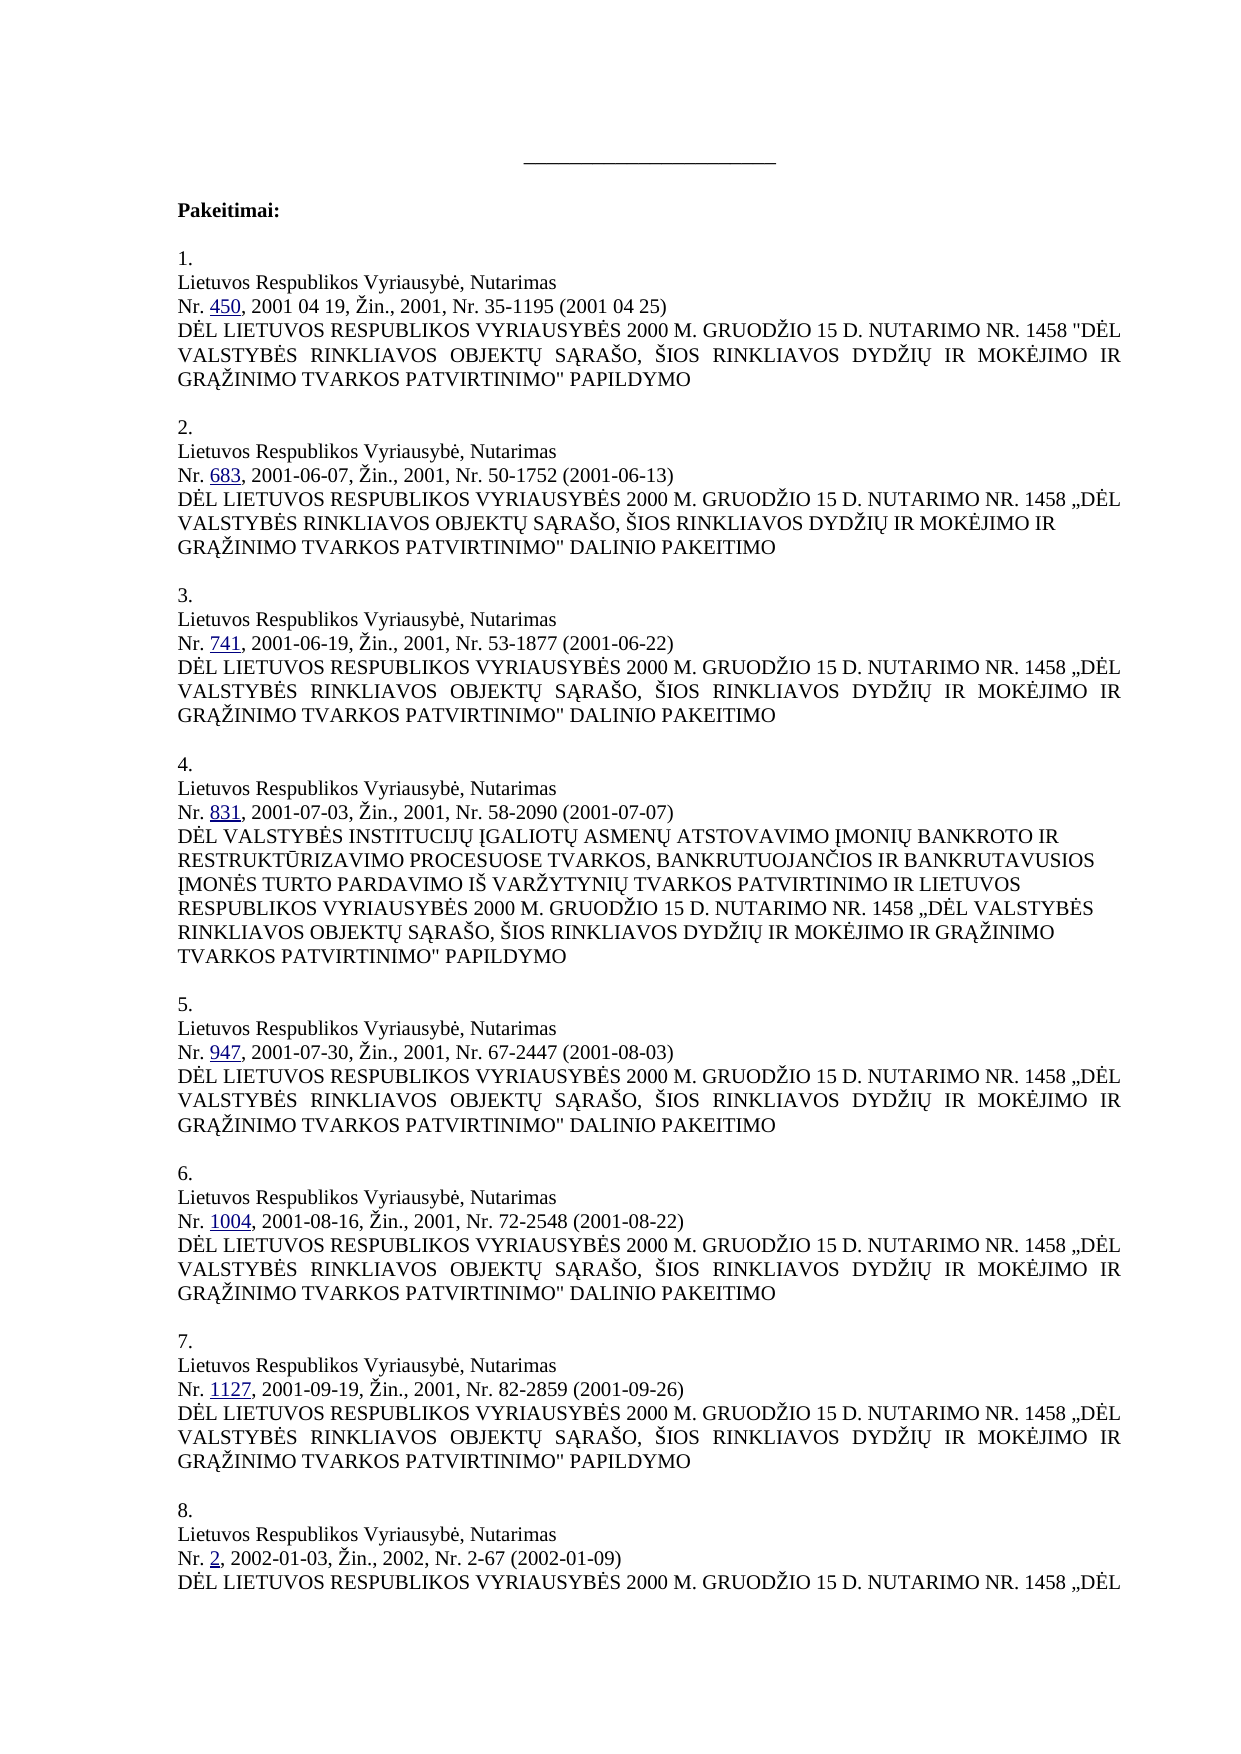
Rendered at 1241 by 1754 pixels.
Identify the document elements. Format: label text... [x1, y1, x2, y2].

text Pakeitimai: [177, 198, 1122, 222]
text DĖL LIETUVOS RESPUBLIKOS VYRIAUSYBĖS 2000 M. GRUODŽIO 15 D. NUTARIMO NR. 1458 "DĖL VALSTYBĖS RINKLIAVOS OBJEKTŲ SĄRAŠO, ŠIOS RINKLIAVOS DYDŽIŲ IR MOKĖJIMO IR GRĄŽINIMO TVARKOS PATVIRTINIMO" PAPILDYMO [177, 318, 1122, 391]
text 5. [177, 992, 1122, 1016]
text Nr. 831, 2001-07-03, Žin., 2001, Nr. 58-2090 (2001-07-07) [177, 800, 1122, 824]
text 3. [177, 583, 1122, 607]
text Nr. 2, 2002-01-03, Žin., 2002, Nr. 2-67 (2002-01-09) [177, 1546, 1122, 1570]
text DĖL LIETUVOS RESPUBLIKOS VYRIAUSYBĖS 2000 M. GRUODŽIO 15 D. NUTARIMO NR. 1458 „DĖL VALSTYBĖS RINKLIAVOS OBJEKTŲ SĄRAŠO, ŠIOS RINKLIAVOS DYDŽIŲ IR MOKĖJIMO IR GRĄŽINIMO TVARKOS PATVIRTINIMO" DALINIO PAKEITIMO [177, 1064, 1122, 1137]
text Lietuvos Respublikos Vyriausybė, Nutarimas [177, 439, 1122, 463]
text Lietuvos Respublikos Vyriausybė, Nutarimas [177, 607, 1122, 631]
text Lietuvos Respublikos Vyriausybė, Nutarimas [177, 1185, 1122, 1209]
text 8. [177, 1497, 1122, 1522]
text 6. [177, 1161, 1122, 1185]
text Lietuvos Respublikos Vyriausybė, Nutarimas [177, 1016, 1122, 1040]
text Nr. 1127, 2001-09-19, Žin., 2001, Nr. 82-2859 (2001-09-26) [177, 1377, 1122, 1401]
text DĖL LIETUVOS RESPUBLIKOS VYRIAUSYBĖS 2000 M. GRUODŽIO 15 D. NUTARIMO NR. 1458 „DĖL VALSTYBĖS RINKLIAVOS OBJEKTŲ SĄRAŠO, ŠIOS RINKLIAVOS DYDŽIŲ IR MOKĖJIMO IR GRĄŽINIMO TVARKOS PATVIRTINIMO" DALINIO PAKEITIMO [177, 655, 1122, 727]
text DĖL LIETUVOS RESPUBLIKOS VYRIAUSYBĖS 2000 M. GRUODŽIO 15 D. NUTARIMO NR. 1458 „DĖL VALSTYBĖS RINKLIAVOS OBJEKTŲ SĄRAŠO, ŠIOS RINKLIAVOS DYDŽIŲ IR MOKĖJIMO IR GRĄŽINIMO TVARKOS PATVIRTINIMO" DALINIO PAKEITIMO [177, 487, 1122, 559]
text Lietuvos Respublikos Vyriausybė, Nutarimas [177, 1353, 1122, 1377]
text 1. [177, 246, 1122, 270]
text 7. [177, 1329, 1122, 1353]
text –––––––––––––––––––––– [177, 148, 1122, 174]
text Nr. 1004, 2001-08-16, Žin., 2001, Nr. 72-2548 (2001-08-22) [177, 1209, 1122, 1233]
text Lietuvos Respublikos Vyriausybė, Nutarimas [177, 270, 1122, 294]
text Lietuvos Respublikos Vyriausybė, Nutarimas [177, 776, 1122, 800]
text 2. [177, 415, 1122, 439]
text DĖL LIETUVOS RESPUBLIKOS VYRIAUSYBĖS 2000 M. GRUODŽIO 15 D. NUTARIMO NR. 1458 „DĖL VALSTYBĖS RINKLIAVOS OBJEKTŲ SĄRAŠO, ŠIOS RINKLIAVOS DYDŽIŲ IR MOKĖJIMO IR GRĄŽINIMO TVARKOS PATVIRTINIMO" PAPILDYMO [177, 1401, 1122, 1473]
text DĖL LIETUVOS RESPUBLIKOS VYRIAUSYBĖS 2000 M. GRUODŽIO 15 D. NUTARIMO NR. 1458 „DĖL VALSTYBĖS RINKLIAVOS OBJEKTŲ SĄRAŠO, ŠIOS RINKLIAVOS DYDŽIŲ IR MOKĖJIMO IR GRĄŽINIMO TVARKOS PATVIRTINIMO" DALINIO PAKEITIMO [177, 1233, 1122, 1305]
text Nr. 741, 2001-06-19, Žin., 2001, Nr. 53-1877 (2001-06-22) [177, 631, 1122, 655]
text Lietuvos Respublikos Vyriausybė, Nutarimas [177, 1522, 1122, 1546]
text DĖL VALSTYBĖS INSTITUCIJŲ ĮGALIOTŲ ASMENŲ ATSTOVAVIMO ĮMONIŲ BANKROTO IR RESTRUKTŪRIZAVIMO PROCESUOSE TVARKOS, BANKRUTUOJANČIOS IR BANKRUTAVUSIOS ĮMONĖS TURTO PARDAVIMO IŠ VARŽYTYNIŲ TVARKOS PATVIRTINIMO IR LIETUVOS RESPUBLIKOS VYRIAUSYBĖS 2000 M. GRUODŽIO 15 D. NUTARIMO NR. 1458 „DĖL VALSTYBĖS RINKLIAVOS OBJEKTŲ SĄRAŠO, ŠIOS RINKLIAVOS DYDŽIŲ IR MOKĖJIMO IR GRĄŽINIMO TVARKOS PATVIRTINIMO" PAPILDYMO [177, 824, 1122, 968]
text 4. [177, 752, 1122, 776]
text DĖL LIETUVOS RESPUBLIKOS VYRIAUSYBĖS 2000 M. GRUODŽIO 15 D. NUTARIMO NR. 1458 „DĖL [177, 1570, 1122, 1594]
text Nr. 450, 2001 04 19, Žin., 2001, Nr. 35-1195 (2001 04 25) [177, 294, 1122, 318]
text Nr. 683, 2001-06-07, Žin., 2001, Nr. 50-1752 (2001-06-13) [177, 463, 1122, 487]
text Nr. 947, 2001-07-30, Žin., 2001, Nr. 67-2447 (2001-08-03) [177, 1040, 1122, 1064]
